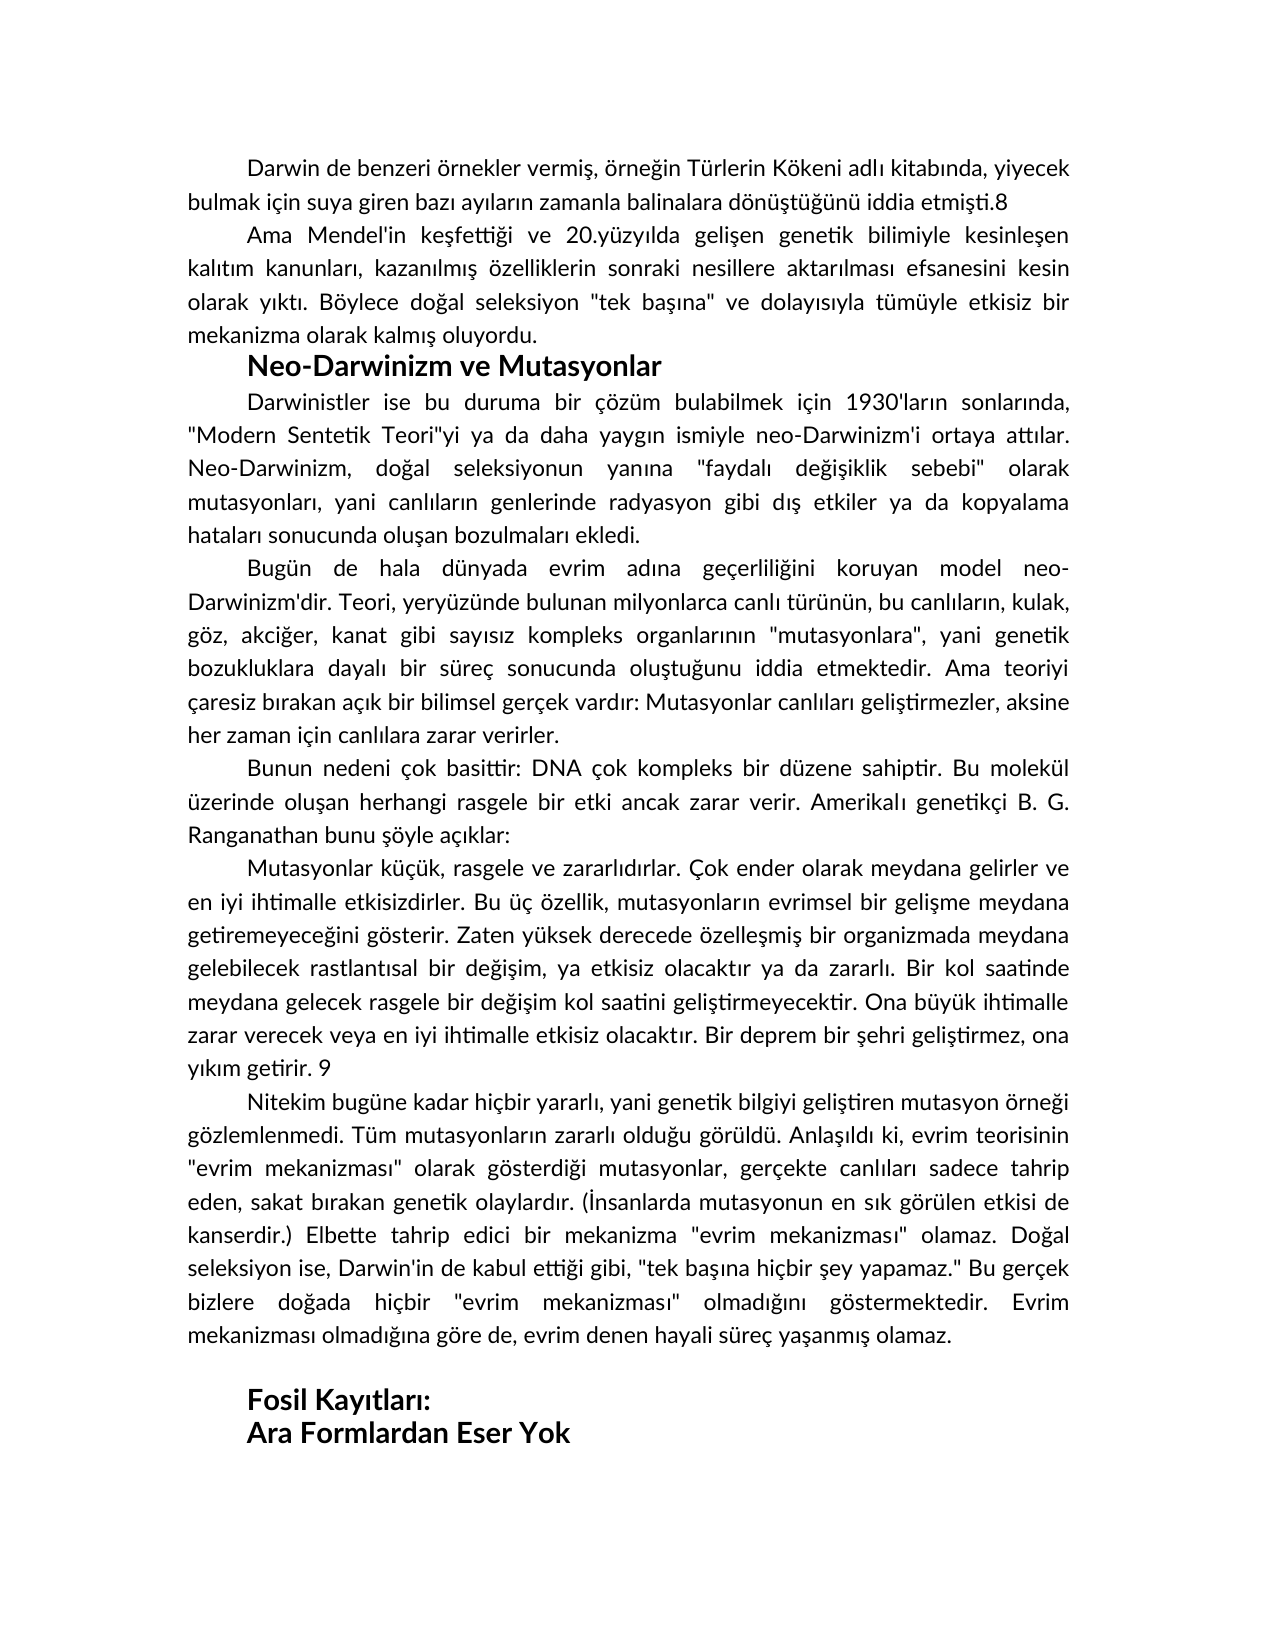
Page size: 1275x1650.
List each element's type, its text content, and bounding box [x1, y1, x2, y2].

text Nitekim bugüne kadar hiçbir yararlı, yani genetik bilgiyi geliştiren mutasyon örneği gözlemlenmedi. Tüm mutasyonların zararlı olduğu görüldü. Anlaşıldı ki, evrim teorisinin "evrim mekanizması" olarak gösterdiği mutasyonlar, gerçekte canlıları sadece tahrip eden, sakat bırakan genetik olaylardır. (İnsanlarda mutasyonun en sık görülen etkisi de kanserdir.) Elbette tahrip edici bir mekanizma "evrim mekanizması" olamaz. Doğal seleksiyon ise, Darwin'in de kabul ettiği gibi, "tek başına hiçbir şey yapamaz." Bu gerçek bizlere doğada hiçbir "evrim mekanizması" olmadığını göstermektedir. Evrim mekanizması olmadığına göre de, evrim denen hayali süreç yaşanmış olamaz. [187, 1083, 1070, 1350]
text Bunun nedeni çok basittir: DNA çok kompleks bir düzene sahiptir. Bu molekül üzerinde oluşan herhangi rasgele bir etki ancak zarar verir. Amerikalı genetikçi B. G. Ranganathan bunu şöyle açıklar: [187, 750, 1070, 850]
text Darwin de benzeri örnekler vermiş, örneğin Türlerin Kökeni adlı kitabında, yiyecek bulmak için suya giren bazı ayıların zamanla balinalara dönüştüğünü iddia etmişti.8 [187, 150, 1070, 217]
text Darwinistler ise bu duruma bir çözüm bulabilmek için 1930'ların sonlarında, "Modern Sentetik Teori"yi ya da daha yaygın ismiyle neo-Darwinizm'i ortaya attılar. Neo-Darwinizm, doğal seleksiyonun yanına "faydalı değişiklik sebebi" olarak mutasyonları, yani canlıların genlerinde radyasyon gibi dış etkiler ya da kopyalama hataları sonucunda oluşan bozulmaları ekledi. [187, 383, 1070, 550]
text Bugün de hala dünyada evrim adına geçerliliğini koruyan model neo-Darwinizm'dir. Teori, yeryüzünde bulunan milyonlarca canlı türünün, bu canlıların, kulak, göz, akciğer, kanat gibi sayısız kompleks organlarının "mutasyonlara", yani genetik bozukluklara dayalı bir süreç sonucunda oluştuğunu iddia etmektedir. Ama teoriyi çaresiz bırakan açık bir bilimsel gerçek vardır: Mutasyonlar canlıları geliştirmezler, aksine her zaman için canlılara zarar verirler. [187, 550, 1070, 750]
text Fosil Kayıtları: [187, 1383, 1070, 1417]
text Ama Mendel'in keşfettiği ve 20.yüzyılda gelişen genetik bilimiyle kesinleşen kalıtım kanunları, kazanılmış özelliklerin sonraki nesillere aktarılması efsanesini kesin olarak yıktı. Böylece doğal seleksiyon "tek başına" ve dolayısıyla tümüyle etkisiz bir mekanizma olarak kalmış oluyordu. [187, 217, 1070, 350]
text Ara Formlardan Eser Yok [187, 1417, 1070, 1450]
text Neo-Darwinizm ve Mutasyonlar [187, 350, 1070, 383]
text Mutasyonlar küçük, rasgele ve zararlıdırlar. Çok ender olarak meydana gelirler ve en iyi ihtimalle etkisizdirler. Bu üç özellik, mutasyonların evrimsel bir gelişme meydana getiremeyeceğini gösterir. Zaten yüksek derecede özelleşmiş bir organizmada meydana gelebilecek rastlantısal bir değişim, ya etkisiz olacaktır ya da zararlı. Bir kol saatinde meydana gelecek rasgele bir değişim kol saatini geliştirmeyecektir. Ona büyük ihtimalle zarar verecek veya en iyi ihtimalle etkisiz olacaktır. Bir deprem bir şehri geliştirmez, ona yıkım getirir. 9 [187, 850, 1070, 1083]
